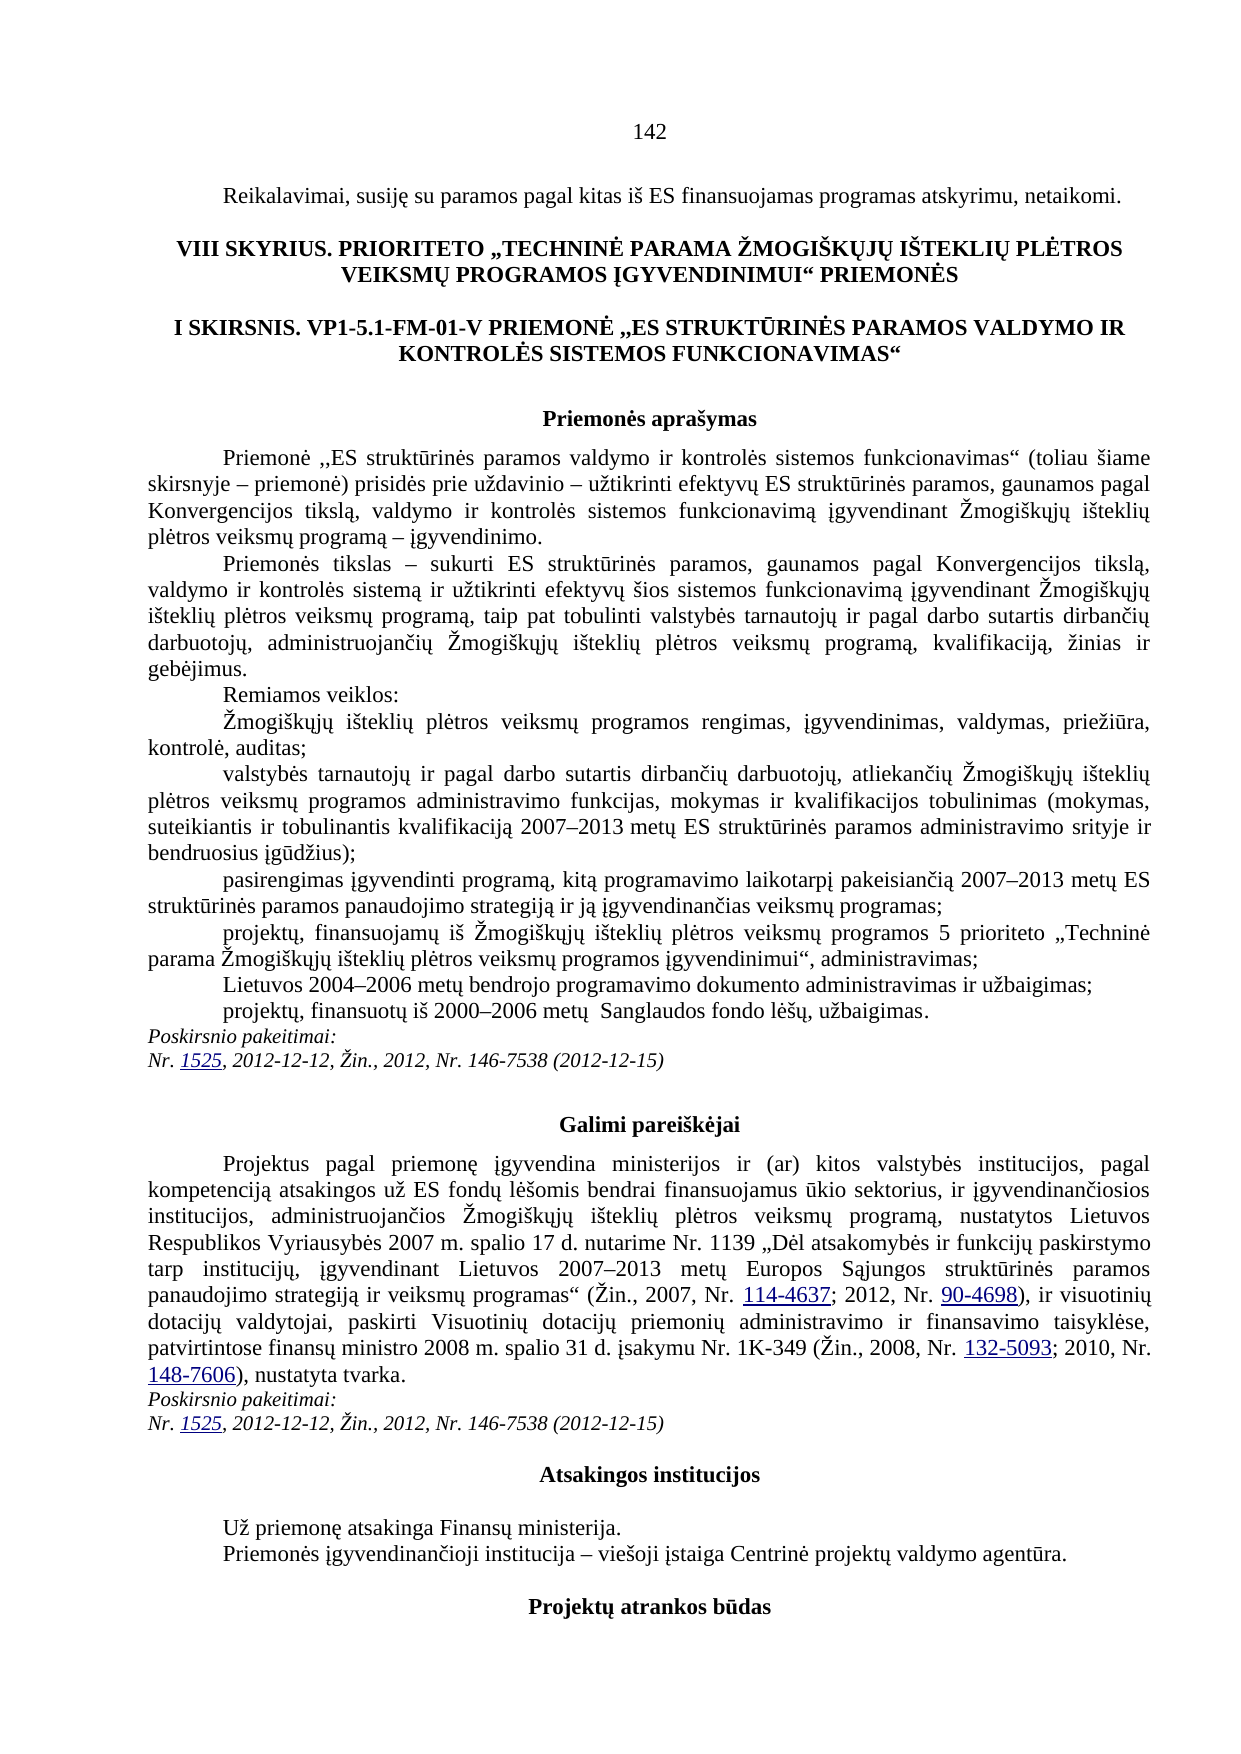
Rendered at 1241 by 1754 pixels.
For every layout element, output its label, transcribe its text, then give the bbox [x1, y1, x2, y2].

text pasirengimas įgyvendinti programą, kitą programavimo laikotarpį pakeisiančią 2007–2013 metų ES struktūrinės paramos panaudojimo strategiją ir ją įgyvendinančias veiksmų programas; [148, 866, 1152, 918]
text valstybės tarnautojų ir pagal darbo sutartis dirbančių darbuotojų, atliekančių Žmogiškųjų išteklių plėtros veiksmų programos administravimo funkcijas, mokymas ir kvalifikacijos tobulinimas (mokymas, suteikiantis ir tobulinantis kvalifikaciją 2007–2013 metų ES struktūrinės paramos administravimo srityje ir bendruosius įgūdžius); [148, 760, 1152, 866]
text Priemonės tikslas – sukurti ES struktūrinės paramos, gaunamos pagal Konvergencijos tikslą, valdymo ir kontrolės sistemą ir užtikrinti efektyvų šios sistemos funkcionavimą įgyvendinant Žmogiškųjų išteklių plėtros veiksmų programą, taip pat tobulinti valstybės tarnautojų ir pagal darbo sutartis dirbančių darbuotojų, administruojančių Žmogiškųjų išteklių plėtros veiksmų programą, kvalifikaciją, žinias ir gebėjimus. [148, 549, 1152, 681]
text Priemonės aprašymas [148, 405, 1152, 432]
text Lietuvos 2004–2006 metų bendrojo programavimo dokumento administravimas ir užbaigimas; [148, 971, 1152, 998]
text I SKIRSNIS. VP1-5.1-FM-01-V PRIEMONĖ ,,ES STRUKTŪRINĖS PARAMOS VALDYMO IR KONTROLĖS SISTEMOS FUNKCIONAVIMAS“ [148, 314, 1152, 366]
text Reikalavimai, susiję su paramos pagal kitas iš ES finansuojamas programas atskyrimu, netaikomi. [148, 182, 1152, 208]
text Priemonės įgyvendinančioji institucija – viešoji įstaiga Centrinė projektų valdymo agentūra. [148, 1541, 1152, 1567]
text Už priemonę atsakinga Finansų ministerija. [148, 1514, 1152, 1541]
text Projektų atrankos būdas [148, 1593, 1152, 1619]
text Remiamos veiklos: [148, 681, 1152, 708]
text Projektus pagal priemonę įgyvendina ministerijos ir (ar) kitos valstybės institucijos, pagal kompetenciją atsakingos už ES fondų lėšomis bendrai finansuojamus ūkio sektorius, ir įgyvendinančiosios institucijos, administruojančios Žmogiškųjų išteklių plėtros veiksmų programą, nustatytos Lietuvos Respublikos Vyriausybės 2007 m. spalio 17 d. nutarime Nr. 1139 „Dėl atsakomybės ir funkcijų paskirstymo tarp institucijų, įgyvendinant Lietuvos 2007–2013 metų Europos Sąjungos struktūrinės paramos panaudojimo strategiją ir veiksmų programas“ (Žin., 2007, Nr. 114-4637; 2012, Nr. 90-4698), ir visuotinių dotacijų valdytojai, paskirti Visuotinių dotacijų priemonių administravimo ir finansavimo taisyklėse, patvirtintose finansų ministro 2008 m. spalio 31 d. įsakymu Nr. 1K-349 (Žin., 2008, Nr. 132-5093; 2010, Nr. 148-7606), nustatyta tvarka. [148, 1150, 1152, 1387]
text Atsakingos institucijos [148, 1461, 1152, 1488]
text Poskirsnio pakeitimai: [148, 1024, 1152, 1048]
text Nr. 1525, 2012-12-12, Žin., 2012, Nr. 146-7538 (2012-12-15) [148, 1411, 1152, 1435]
text projektų, finansuojamų iš Žmogiškųjų išteklių plėtros veiksmų programos 5 prioriteto „Techninė parama Žmogiškųjų išteklių plėtros veiksmų programos įgyvendinimui“, administravimas; [148, 918, 1152, 971]
text projektų, finansuotų iš 2000–2006 metų Sanglaudos fondo lėšų, užbaigimas. [148, 998, 1152, 1024]
text Priemonė ,,ES struktūrinės paramos valdymo ir kontrolės sistemos funkcionavimas“ (toliau šiame skirsnyje – priemonė) prisidės prie uždavinio – užtikrinti efektyvų ES struktūrinės paramos, gaunamos pagal Konvergencijos tikslą, valdymo ir kontrolės sistemos funkcionavimą įgyvendinant Žmogiškųjų išteklių plėtros veiksmų programą – įgyvendinimo. [148, 444, 1152, 549]
text Nr. 1525, 2012-12-12, Žin., 2012, Nr. 146-7538 (2012-12-15) [148, 1048, 1152, 1072]
text Žmogiškųjų išteklių plėtros veiksmų programos rengimas, įgyvendinimas, valdymas, priežiūra, kontrolė, auditas; [148, 708, 1152, 760]
text Galimi pareiškėjai [148, 1111, 1152, 1137]
text VIII SKYRIUS. PRIORITETO „TECHNINĖ PARAMA ŽMOGIŠKŲJŲ IŠTEKLIŲ PLĖTROS VEIKSMŲ PROGRAMOS ĮGYVENDINIMUI“ PRIEMONĖS [148, 235, 1152, 287]
text Poskirsnio pakeitimai: [148, 1387, 1152, 1411]
